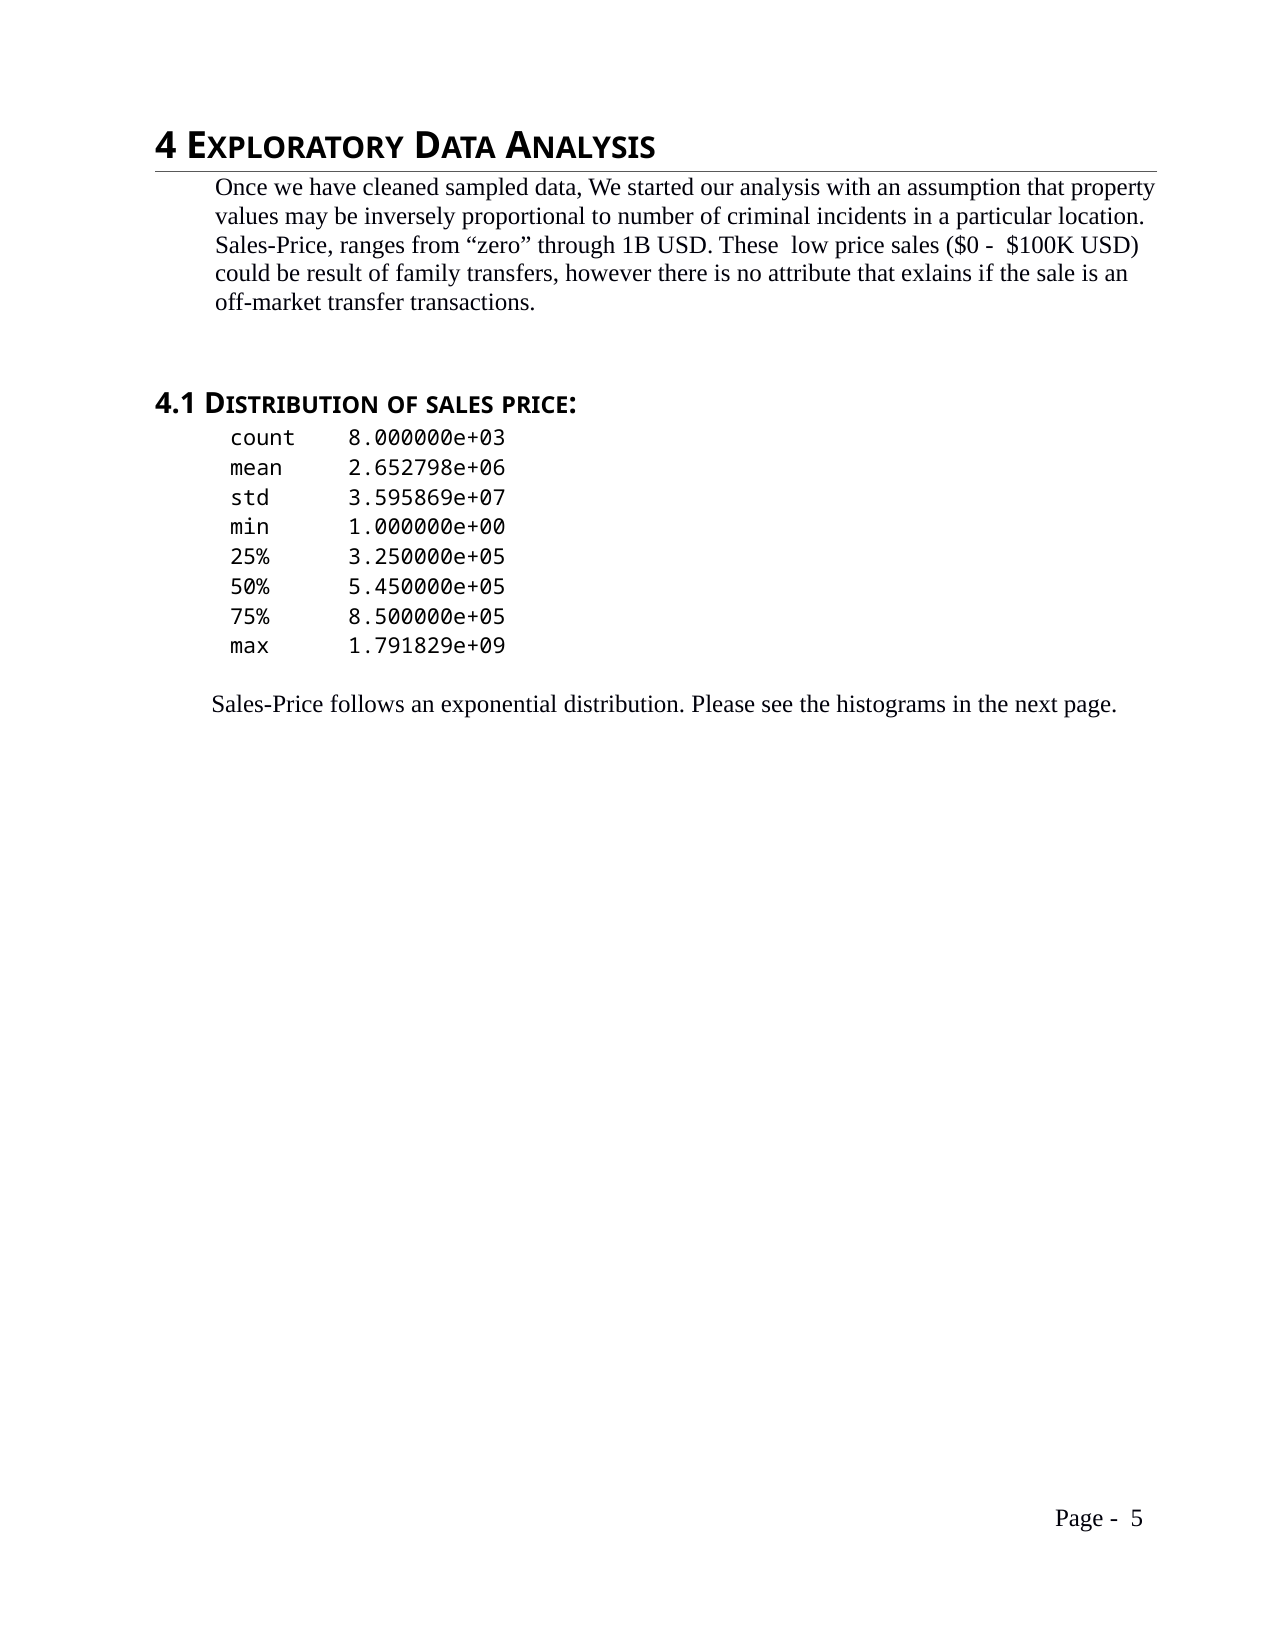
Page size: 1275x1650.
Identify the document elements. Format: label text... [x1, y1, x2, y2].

text std 3.595869e+07 [230, 482, 1157, 511]
text 75% 8.500000e+05 [230, 601, 1157, 631]
text mean 2.652798e+06 [230, 452, 1157, 482]
text Sales-Price follows an exponential distribution. Please see the histograms in the next page. [211, 689, 1157, 718]
text min 1.000000e+00 [230, 511, 1157, 541]
text Once we have cleaned sampled data, We started our analysis with an assumption that property values may be inversely proportional to number of criminal incidents in a particular location. Sales-Price, ranges from “zero” through 1B USD. These low price sales ($0 - $100K USD) could be result of family transfers, however there is no attribute that exlains if the sale is an off-market transfer transactions. [215, 172, 1157, 316]
text 50% 5.450000e+05 [230, 571, 1157, 601]
text max 1.791829e+09 [230, 631, 1157, 660]
text count 8.000000e+03 [230, 422, 1157, 452]
subtitle 4.1 Distribution of sales price: [155, 382, 1157, 422]
text 25% 3.250000e+05 [230, 541, 1157, 571]
subtitle 4 Exploratory Data Analysis [155, 118, 1157, 171]
